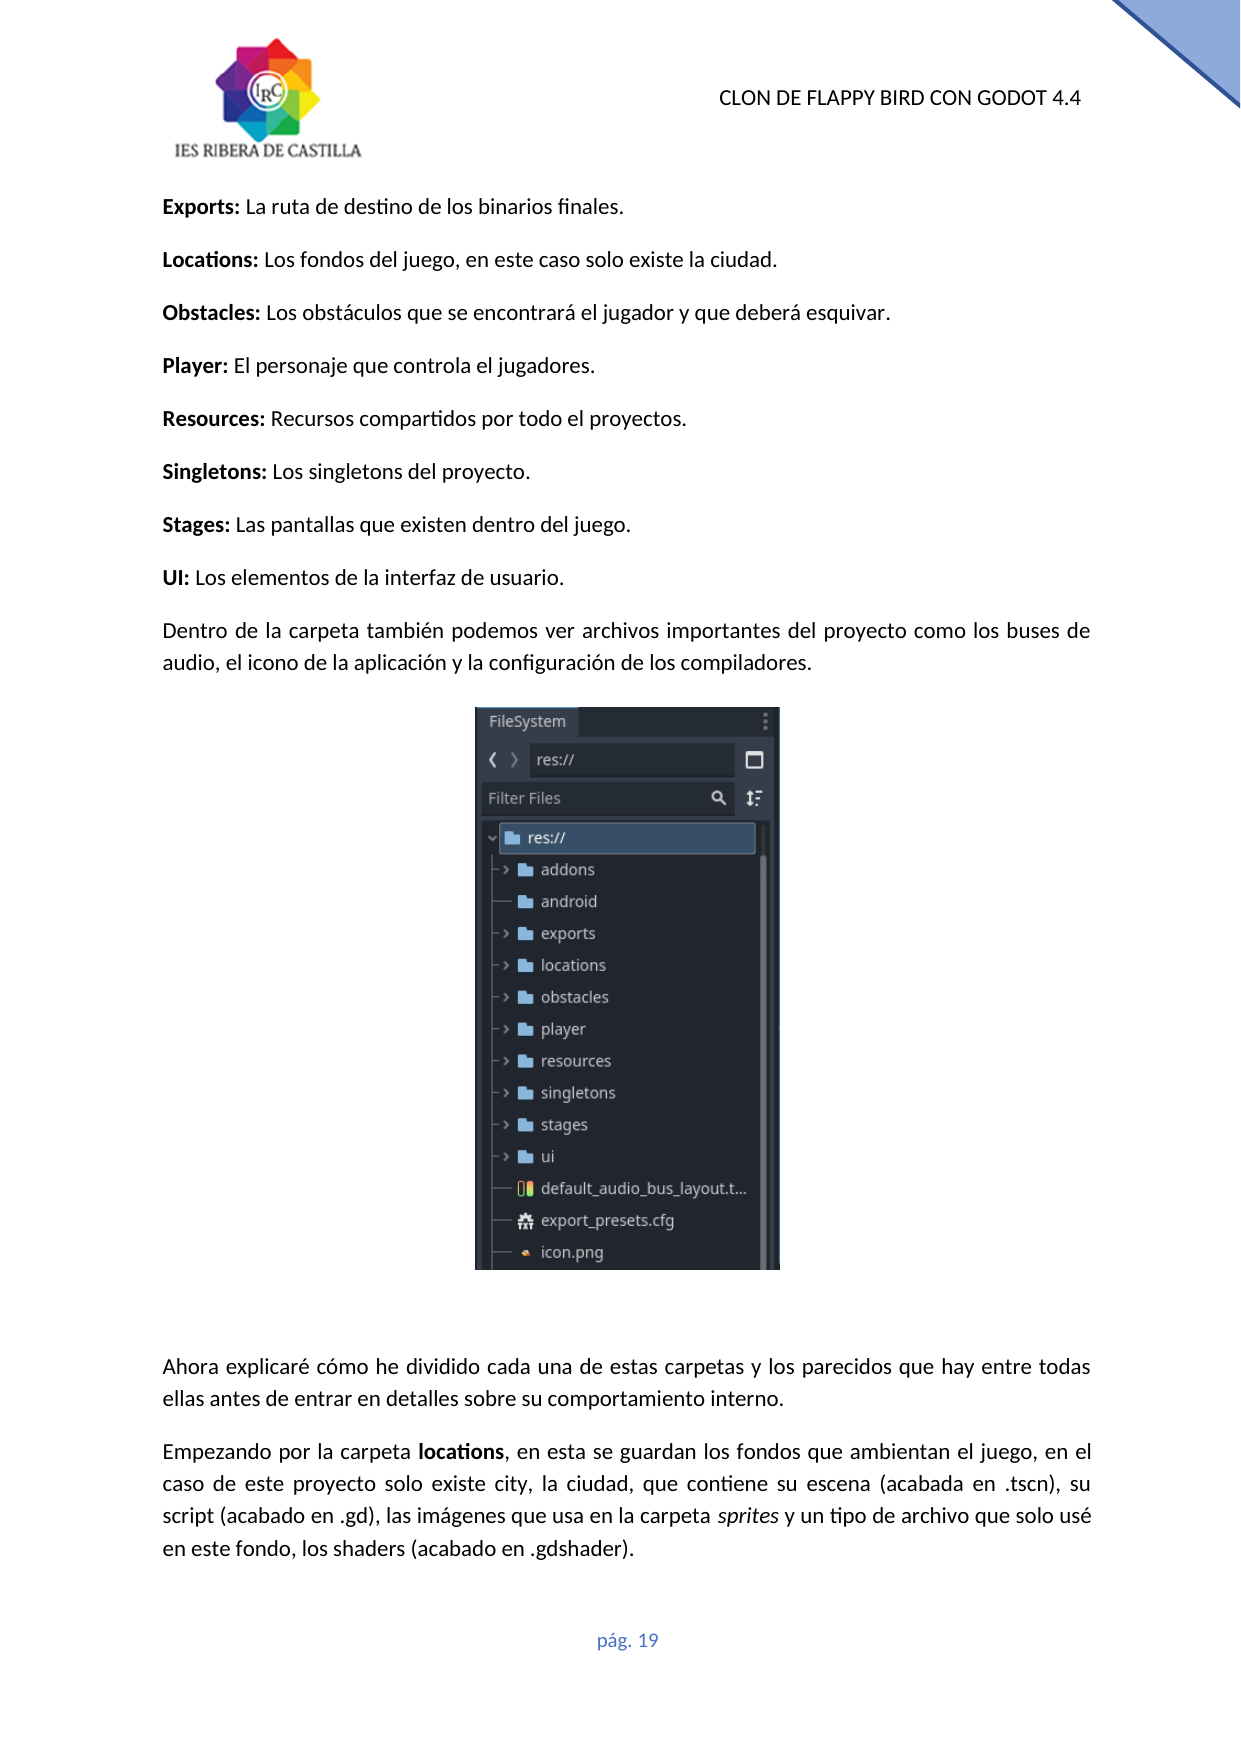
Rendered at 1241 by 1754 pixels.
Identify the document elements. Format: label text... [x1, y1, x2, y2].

text Resources: Recursos compartidos por todo el proyectos. [162, 404, 1093, 432]
text Locations: Los fondos del juego, en este caso solo existe la ciudad. [162, 245, 1093, 273]
picture [173, 29, 366, 164]
text Player: El personaje que controla el jugadores. [162, 351, 1093, 379]
text Ahora explicaré cómo he dividido cada una de estas carpetas y los parecidos que hay entre todas ellas antes de entrar en detalles sobre su comportamiento interno. [162, 1352, 1093, 1412]
text Dentro de la carpeta también podemos ver archivos importantes del proyecto como los buses de audio, el icono de la aplicación y la configuración de los compiladores. [162, 616, 1093, 676]
text Empezando por la carpeta locations, en esta se guardan los fondos que ambientan el juego, en el caso de este proyecto solo existe city, la ciudad, que contiene su escena (acabada en .tscn), su script (acabado en .gd), las imágenes que usa en la carpeta sprites y un tipo de archivo que solo usé en este fondo, los shaders (acabado en .gdshader). [162, 1437, 1093, 1562]
text Singletons: Los singletons del proyecto. [162, 457, 1093, 485]
text Exports: La ruta de destino de los binarios finales. [162, 192, 1093, 220]
picture [475, 707, 780, 1270]
text Obstacles: Los obstáculos que se encontrará el jugador y que deberá esquivar. [162, 298, 1093, 326]
text Stages: Las pantallas que existen dentro del juego. [162, 510, 1093, 538]
text UI: Los elementos de la interfaz de usuario. [162, 563, 1093, 591]
